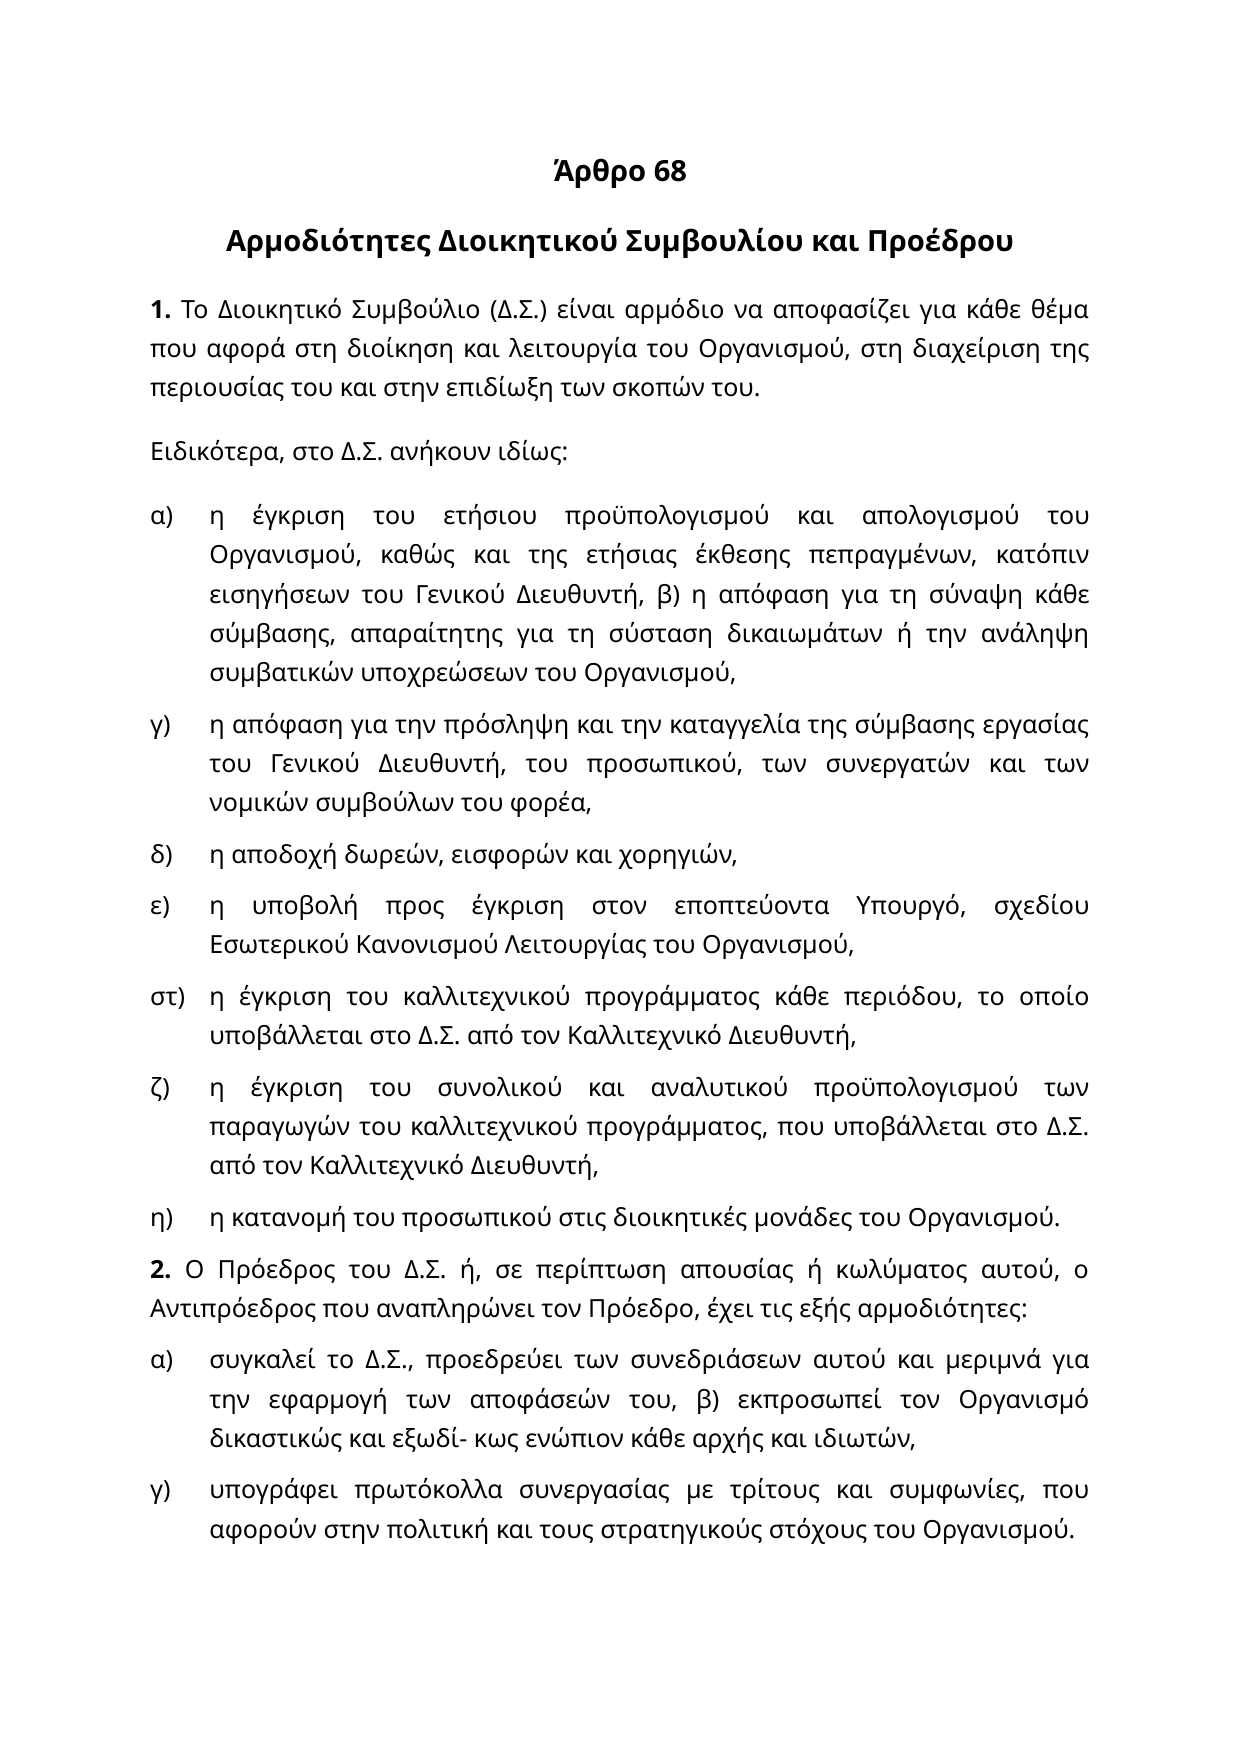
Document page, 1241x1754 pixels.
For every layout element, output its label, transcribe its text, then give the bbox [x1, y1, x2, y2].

text 1. Το Διοικητικό Συμβούλιο (Δ.Σ.) είναι αρμόδιο να αποφασίζει για κάθε θέμα που αφορά στη διοίκηση και λειτουργία του Οργανισμού, στη διαχείριση της περιουσίας του και στην επιδίωξη των σκοπών του. [150, 291, 1090, 404]
list στ) η έγκριση του καλλιτεχνικού προγράμματος κάθε περιόδου, το οποίο υποβάλλεται στο Δ.Σ. από τον Καλλιτεχνικό Διευθυντή, [150, 979, 1090, 1052]
list δ) η αποδοχή δωρεών, εισφορών και χορηγιών, [150, 836, 1090, 870]
list ε) η υποβολή προς έγκριση στον εποπτεύοντα Υπουργό, σχεδίου Εσωτερικού Κανονισμού Λειτουργίας του Οργανισμού, [150, 888, 1090, 961]
subtitle Αρμοδιότητες Διοικητικού Συμβουλίου και Προέδρου [150, 221, 1090, 260]
text 2. Ο Πρόεδρος του Δ.Σ. ή, σε περίπτωση απουσίας ή κωλύματος αυτού, ο Αντιπρόεδρος που αναπληρώνει τον Πρόεδρο, έχει τις εξής αρμοδιότητες: [150, 1251, 1090, 1324]
text Ειδικότερα, στο Δ.Σ. ανήκουν ιδίως: [150, 434, 1090, 468]
list γ) η απόφαση για την πρόσληψη και την καταγγελία της σύμβασης εργασίας του Γενικού Διευθυντή, του προσωπικού, των συνεργατών και των νομικών συμβούλων του φορέα, [150, 706, 1090, 819]
list γ) υπογράφει πρωτόκολλα συνεργασίας με τρίτους και συμφωνίες, που αφορούν στην πολιτική και τους στρατηγικούς στόχους του Οργανισμού. [150, 1472, 1090, 1545]
list α) η έγκριση του ετήσιου προϋπολογισμού και απολογισμού του Οργανισμού, καθώς και της ετήσιας έκθεσης πεπραγμένων, κατόπιν εισηγήσεων του Γενικού Διευθυντή, β) η απόφαση για τη σύναψη κάθε σύμβασης, απαραίτητης για τη σύσταση δικαιωμάτων ή την ανάληψη συμβατικών υποχρεώσεων του Οργανισμού, [150, 498, 1090, 689]
list α) συγκαλεί το Δ.Σ., προεδρεύει των συνεδριάσεων αυτού και μεριμνά για την εφαρμογή των αποφάσεών του, β) εκπροσωπεί τον Οργανισμό δικαστικώς και εξωδί- κως ενώπιον κάθε αρχής και ιδιωτών, [150, 1342, 1090, 1454]
subtitle Άρθρο 68 [150, 150, 1090, 190]
list ζ) η έγκριση του συνολικού και αναλυτικού προϋπολογισμού των παραγωγών του καλλιτεχνικού προγράμματος, που υποβάλλεται στο Δ.Σ. από τον Καλλιτεχνικό Διευθυντή, [150, 1069, 1090, 1182]
list η) η κατανομή του προσωπικού στις διοικητικές μονάδες του Οργανισμού. [150, 1199, 1090, 1234]
